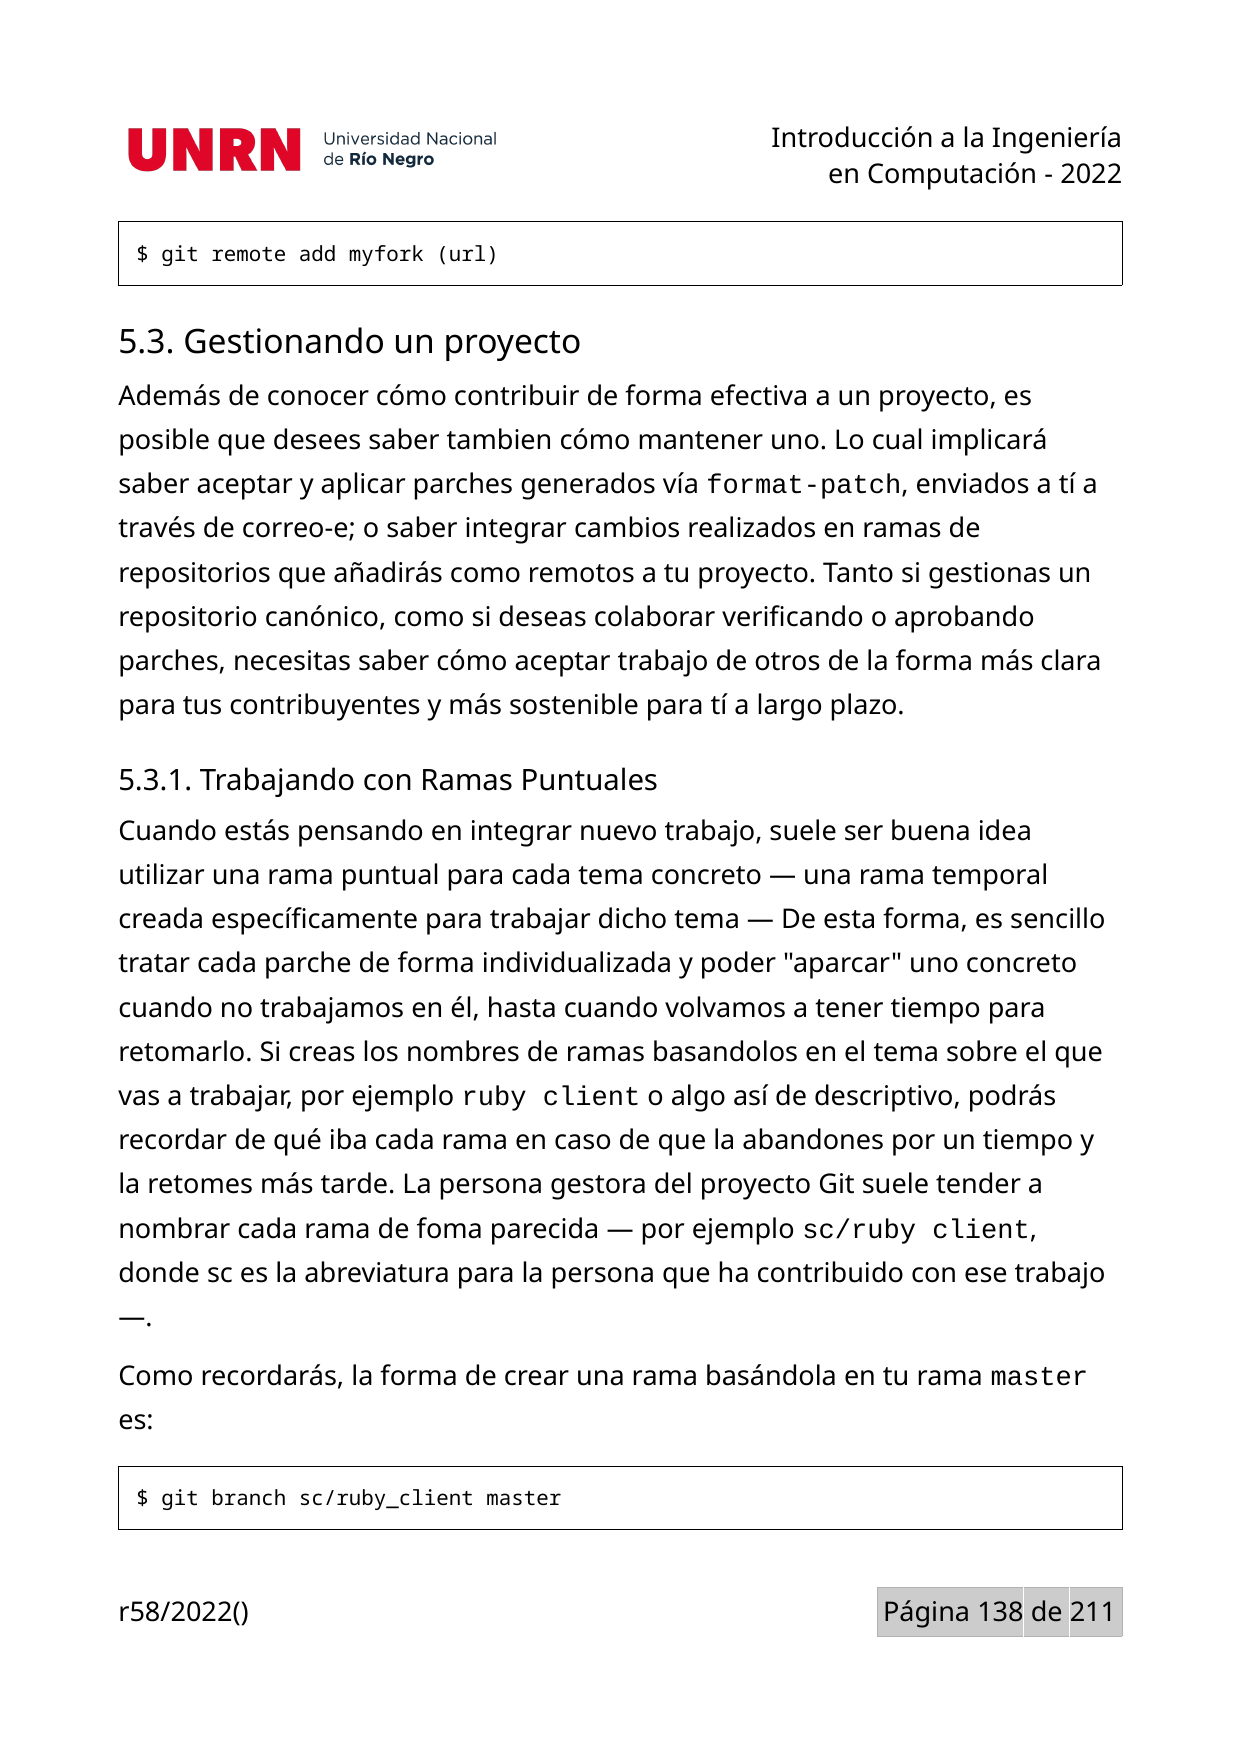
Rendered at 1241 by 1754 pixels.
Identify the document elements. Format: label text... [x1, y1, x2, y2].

subtitle 5.3.1. Trabajando con Ramas Puntuales [118, 759, 1122, 799]
text Como recordarás, la forma de crear una rama basándola en tu rama master es: [118, 1356, 1122, 1438]
picture [118, 118, 505, 180]
text $ git branch sc/ruby_client master [119, 1467, 1122, 1529]
subtitle 5.3. Gestionando un proyecto [118, 318, 1122, 364]
text Cuando estás pensando en integrar nuevo trabajo, suele ser buena idea utilizar una rama puntual para cada tema concreto — una rama temporal creada específicamente para trabajar dicho tema — De esta forma, es sencillo tratar cada parche de forma individualizada y poder "aparcar" uno concreto cuando no trabajamos en él, hasta cuando volvamos a tener tiempo para retomarlo. Si creas los nombres de ramas basandolos en el tema sobre el que vas a trabajar, por ejemplo ruby client o algo así de descriptivo, podrás recordar de qué iba cada rama en caso de que la abandones por un tiempo y la retomes más tarde. La persona gestora del proyecto Git suele tender a nombrar cada rama de foma parecida — por ejemplo sc/ruby client, donde sc es la abreviatura para la persona que ha contribuido con ese trabajo —. [118, 811, 1122, 1334]
text $ git remote add myfork (url) [119, 222, 1122, 285]
text Además de conocer cómo contribuir de forma efectiva a un proyecto, es posible que desees saber tambien cómo mantener uno. Lo cual implicará saber aceptar y aplicar parches generados vía format-patch, enviados a tí a través de correo-e; o saber integrar cambios realizados en ramas de repositorios que añadirás como remotos a tu proyecto. Tanto si gestionas un repositorio canónico, como si deseas colaborar verificando o aprobando parches, necesitas saber cómo aceptar trabajo de otros de la forma más clara para tus contribuyentes y más sostenible para tí a largo plazo. [118, 376, 1122, 722]
